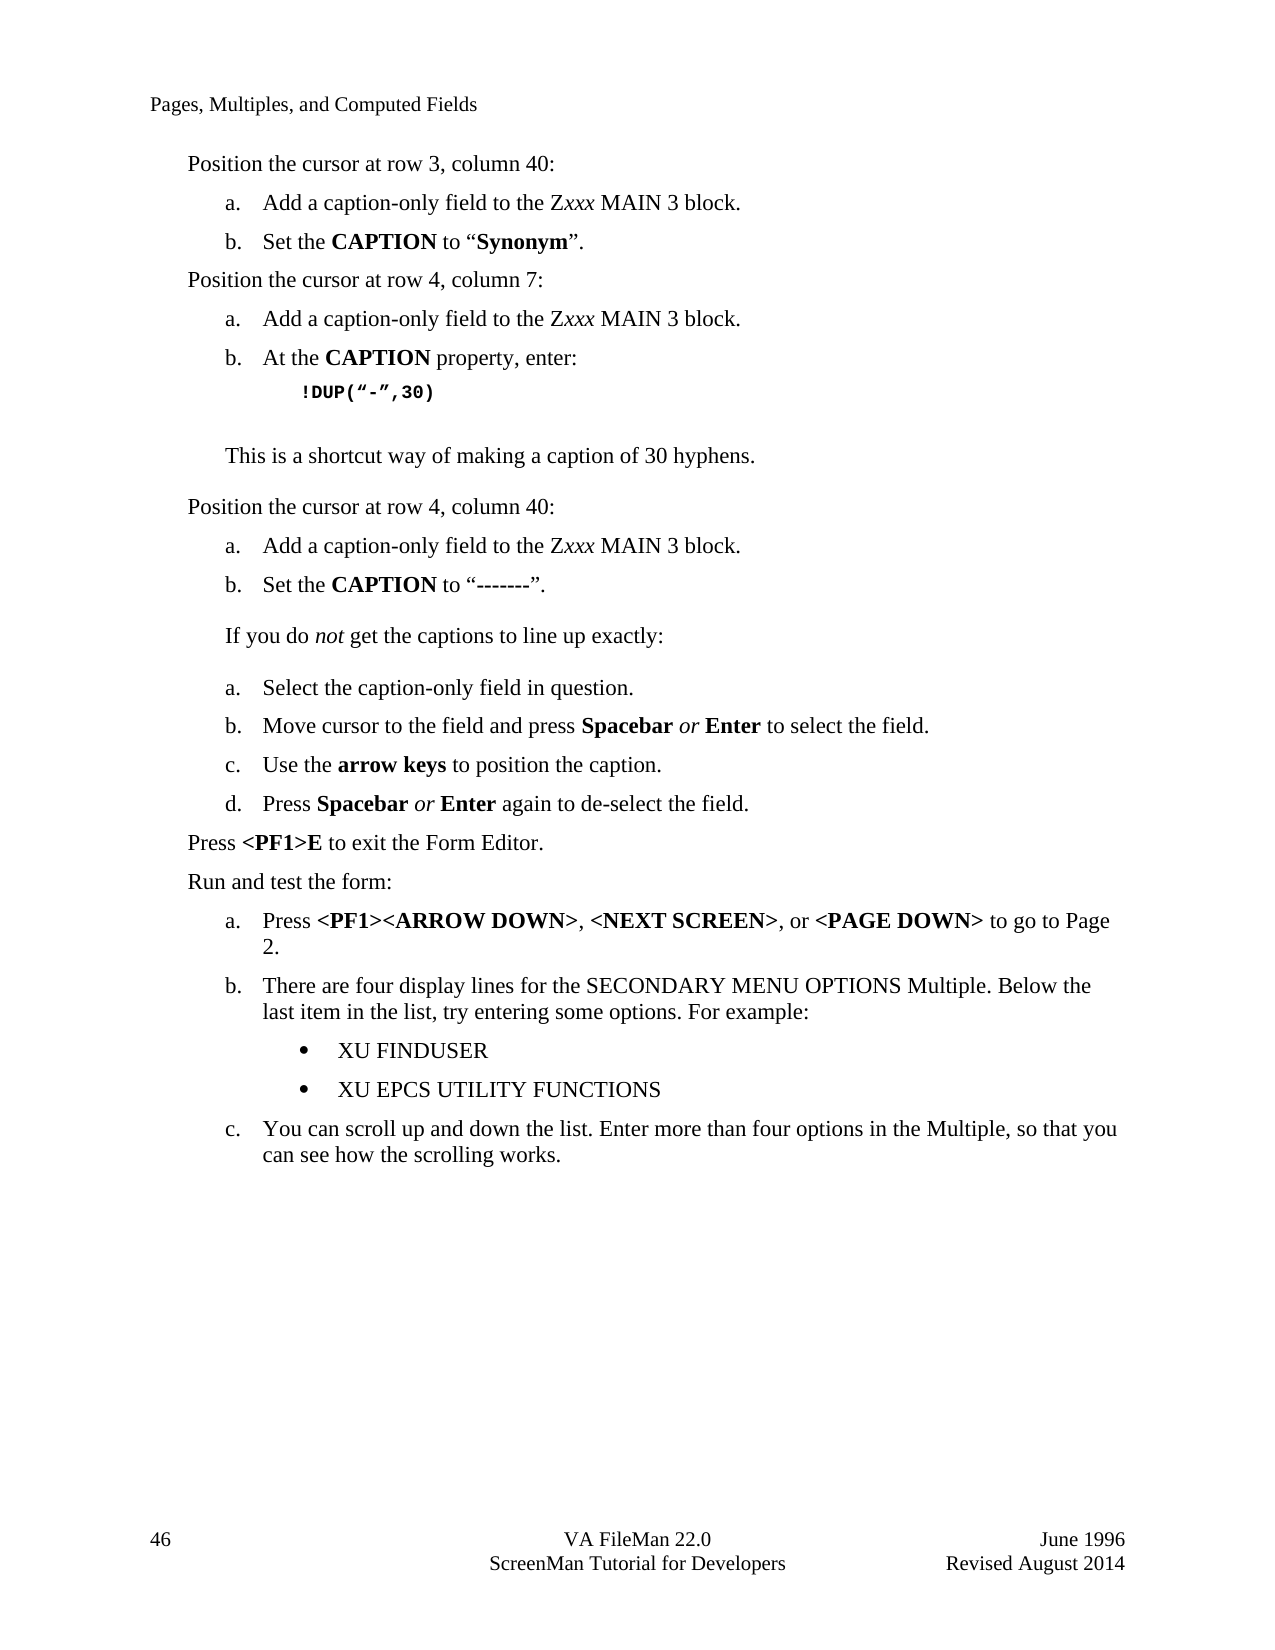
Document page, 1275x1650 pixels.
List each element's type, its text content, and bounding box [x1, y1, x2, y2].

list Use the arrow keys to position the caption. [225, 751, 1125, 778]
list Position the cursor at row 4, column 40: [187, 493, 1125, 519]
list Run and test the form: [187, 868, 1125, 894]
text This is a shortcut way of making a caption of 30 hyphens. [225, 442, 1125, 468]
list At the CAPTION property, enter: [225, 344, 1125, 371]
list Add a caption-only field to the Zxxx MAIN 3 block. [225, 305, 1125, 332]
list XU EPCS UTILITY FUNCTIONS [300, 1076, 1125, 1102]
list Select the caption-only field in question. [225, 674, 1125, 700]
list Move cursor to the field and press Spacebar or Enter to select the field. [225, 712, 1125, 739]
list Position the cursor at row 3, column 40: [187, 150, 1125, 176]
list XU FINDUSER [300, 1037, 1125, 1063]
list Press <PF1><ARROW DOWN>, <NEXT SCREEN>, or <PAGE DOWN> to go to Page 2. [225, 907, 1125, 959]
list Press Spacebar or Enter again to de-select the field. [225, 790, 1125, 817]
list Set the CAPTION to “Synonym”. [225, 228, 1125, 254]
list Add a caption-only field to the Zxxx MAIN 3 block. [225, 189, 1125, 215]
list Position the cursor at row 4, column 7: [187, 267, 1125, 293]
list Set the CAPTION to “-------”. [225, 571, 1125, 597]
text !DUP(“-”,30) [300, 383, 1125, 404]
list Add a caption-only field to the Zxxx MAIN 3 block. [225, 532, 1125, 558]
list Press <PF1>E to exit the Form Editor. [187, 829, 1125, 855]
text If you do not get the captions to line up exactly: [225, 622, 1125, 649]
list There are four display lines for the SECONDARY MENU OPTIONS Multiple. Below the last item in the list, try entering some options. For example: [225, 972, 1125, 1025]
list You can scroll up and down the list. Enter more than four options in the Multiple, so that you can see how the scrolling works. [225, 1115, 1125, 1168]
